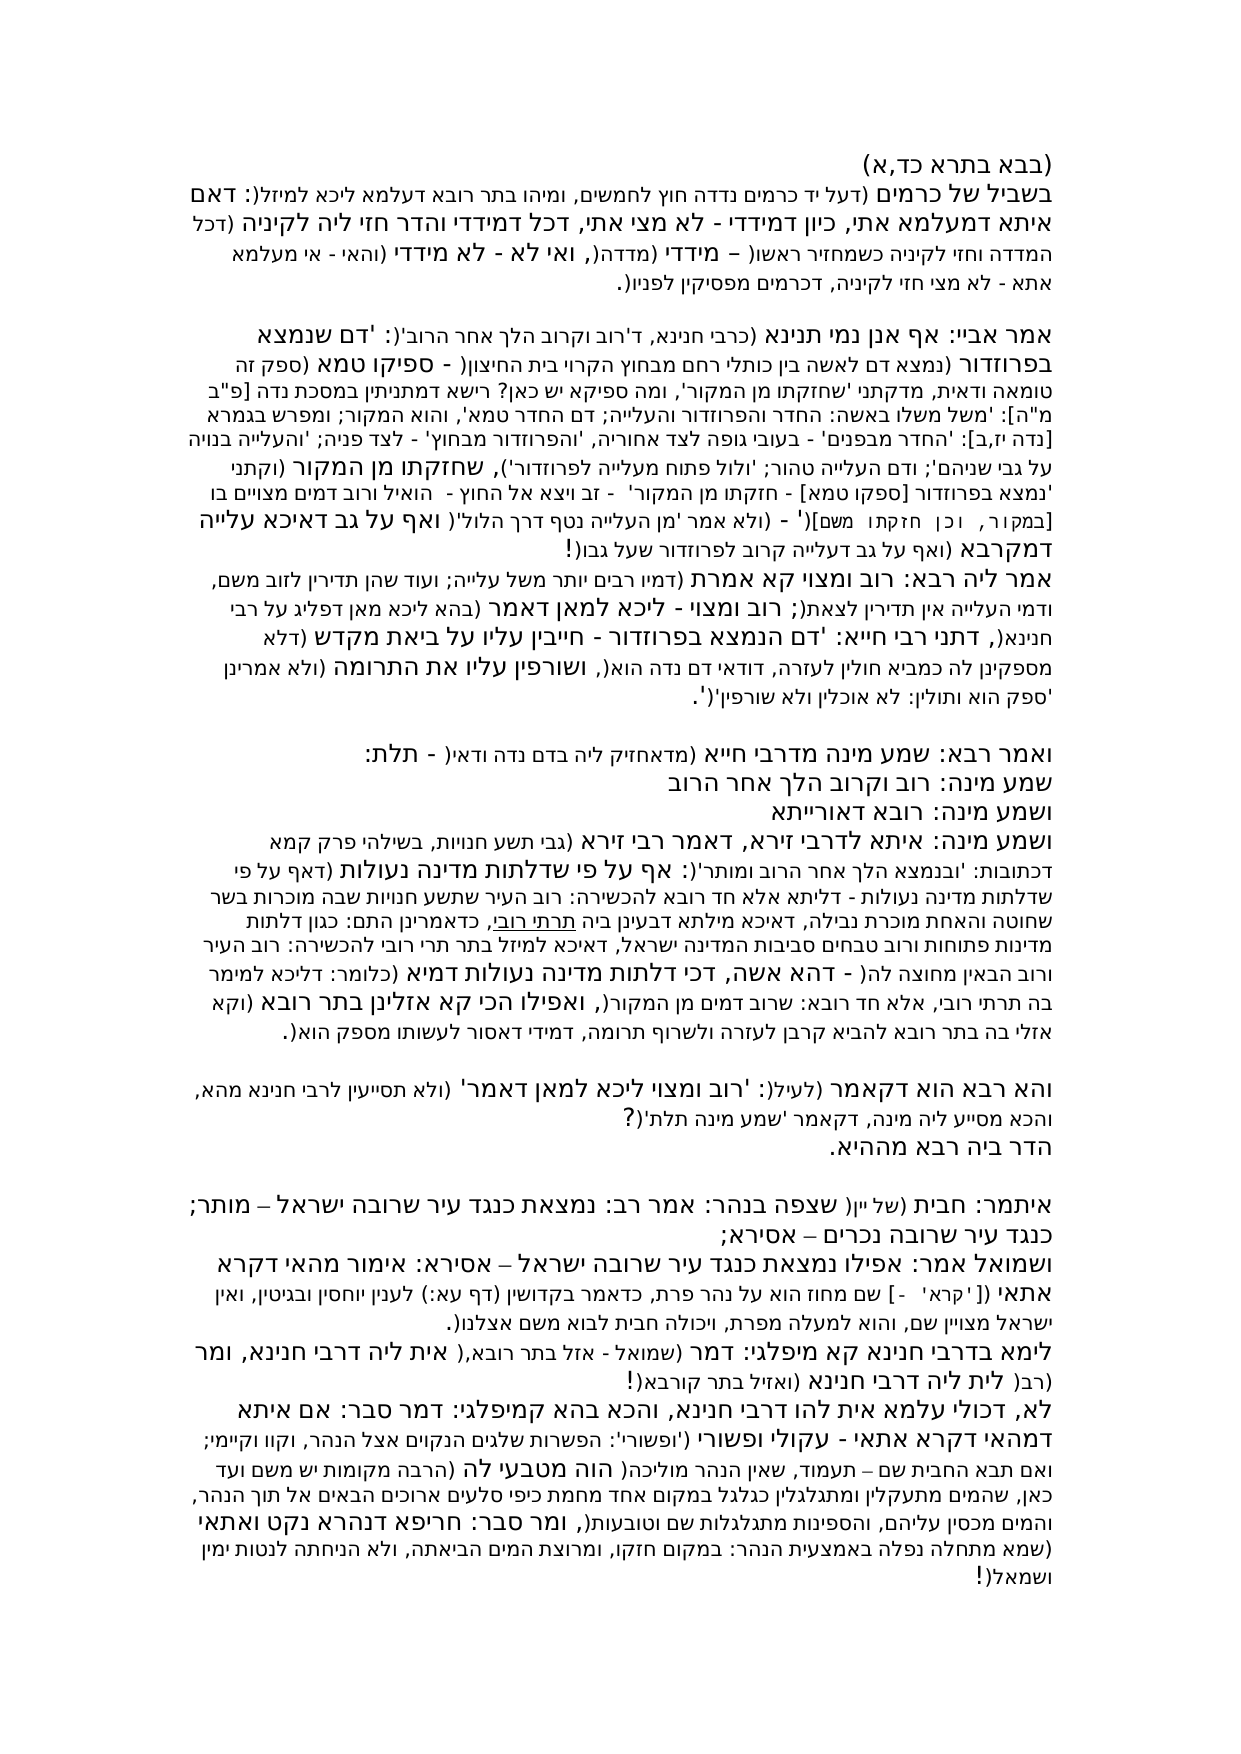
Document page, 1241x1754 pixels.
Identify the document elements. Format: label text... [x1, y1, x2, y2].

text אמר ליה רבא: רוב ומצוי קא אמרת (דמיו רבים יותר משל עלייה; ועוד שהן תדירין לזוב משם, ודמי העלייה אין תדירין לצאת(; רוב ומצוי - ליכא למאן דאמר (בהא ליכא מאן דפליג על רבי חנינא(, דתני רבי חייא: 'דם הנמצא בפרוזדור - חייבין עליו על ביאת מקדש (דלא מספקינן לה כמביא חולין לעזרה, דודאי דם נדה הוא(, ושורפין עליו את התרומה (ולא אמרינן 'ספק הוא ותולין: לא אוכלין ולא שורפין'('. [187, 564, 1053, 710]
text ושמואל אמר: אפילו נמצאת כנגד עיר שרובה ישראל – אסירא: אימור מהאי דקרא אתאי (['קרא' -] שם מחוז הוא על נהר פרת, כדאמר בקדושין (דף עא:) לענין יוחסין ובגיטין, ואין ישראל מצויין שם, והוא למעלה מפרת, ויכולה חבית לבוא משם אצלנו(. [187, 1249, 1053, 1337]
text (בבא בתרא כד,א) [187, 150, 1053, 179]
text הדר ביה רבא מההיא. [187, 1133, 1053, 1162]
text ושמע מינה: רובא דאורייתא [187, 797, 1053, 826]
text בשביל של כרמים (דעל יד כרמים נדדה חוץ לחמשים, ומיהו בתר רובא דעלמא ליכא למיזל(: דאם איתא דמעלמא אתי, כיון דמידדי - לא מצי אתי, דכל דמידדי והדר חזי ליה לקיניה (דכל המדדה וחזי לקיניה כשמחזיר ראשו( – מידדי (מדדה(, ואי לא - לא מידדי (והאי - אי מעלמא אתא - לא מצי חזי לקיניה, דכרמים מפסיקין לפניו(. [187, 179, 1053, 296]
text איתמר: חבית (של יין( שצפה בנהר: אמר רב: נמצאת כנגד עיר שרובה ישראל – מותר; כנגד עיר שרובה נכרים – אסירא; [187, 1191, 1053, 1249]
text לימא בדרבי חנינא קא מיפלגי: דמר (שמואל - אזל בתר רובא,( אית ליה דרבי חנינא, ומר (רב( לית ליה דרבי חנינא (ואזיל בתר קורבא(! [187, 1337, 1053, 1395]
text והא רבא הוא דקאמר (לעיל(: 'רוב ומצוי ליכא למאן דאמר' (ולא תסייעין לרבי חנינא מהא, והכא מסייע ליה מינה, דקאמר 'שמע מינה תלת'(? [187, 1074, 1053, 1133]
text לא, דכולי עלמא אית להו דרבי חנינא, והכא בהא קמיפלגי: דמר סבר: אם איתא דמהאי דקרא אתאי - עקולי ופשורי ('ופשורי': הפשרות שלגים הנקוים אצל הנהר, וקוו וקיימי; ואם תבא החבית שם – תעמוד, שאין הנהר מוליכה( הוה מטבעי לה (הרבה מקומות יש משם ועד כאן, שהמים מתעקלין ומתגלגלין כגלגל במקום אחד מחמת כיפי סלעים ארוכים הבאים אל תוך הנהר, והמים מכסין עליהם, והספינות מתגלגלות שם וטובעות(, ומר סבר: חריפא דנהרא נקט ואתאי (שמא מתחלה נפלה באמצעית הנהר: במקום חזקו, ומרוצת המים הביאתה, ולא הניחתה לנטות ימין ושמאל(! [187, 1395, 1053, 1590]
text שמע מינה: רוב וקרוב הלך אחר הרוב [187, 768, 1053, 797]
text אמר אביי: אף אנן נמי תנינא (כרבי חנינא, ד'רוב וקרוב הלך אחר הרוב'(: 'דם שנמצא בפרוזדור (נמצא דם לאשה בין כותלי רחם מבחוץ הקרוי בית החיצון( - ספיקו טמא (ספק זה טומאה ודאית, מדקתני 'שחזקתו מן המקור', ומה ספיקא יש כאן? רישא דמתניתין במסכת נדה [פ"ב מ"ה]: 'משל משלו באשה: החדר והפרוזדור והעלייה; דם החדר טמא', והוא המקור; ומפרש בגמרא [נדה יז,ב]: 'החדר מבפנים' - בעובי גופה לצד אחוריה, 'והפרוזדור מבחוץ' - לצד פניה; 'והעלייה בנויה על גבי שניהם'; ודם העלייה טהור; 'ולול פתוח מעלייה לפרוזדור'), שחזקתו מן המקור (וקתני 'נמצא בפרוזדור [ספקו טמא] - חזקתו מן המקור' - זב ויצא אל החוץ - הואיל ורוב דמים מצויים בו [במקור, וכן חזקתו משם](' - (ולא אמר 'מן העלייה נטף דרך הלול'( ואף על גב דאיכא עלייה דמקרבא (ואף על גב דעלייה קרוב לפרוזדור שעל גבו(! [187, 320, 1053, 564]
text ואמר רבא: שמע מינה מדרבי חייא (מדאחזיק ליה בדם נדה ודאי( - תלת: [187, 739, 1053, 768]
text ושמע מינה: איתא לדרבי זירא, דאמר רבי זירא (גבי תשע חנויות, בשילהי פרק קמא דכתובות: 'ובנמצא הלך אחר הרוב ומותר'(: אף על פי שדלתות מדינה נעולות (דאף על פי שדלתות מדינה נעולות - דליתא אלא חד רובא להכשירה: רוב העיר שתשע חנויות שבה מוכרות בשר שחוטה והאחת מוכרת נבילה, דאיכא מילתא דבעינן ביה תרתי רובי, כדאמרינן התם: כגון דלתות מדינות פתוחות ורוב טבחים סביבות המדינה ישראל, דאיכא למיזל בתר תרי רובי להכשירה: רוב העיר ורוב הבאין מחוצה לה( - דהא אשה, דכי דלתות מדינה נעולות דמיא (כלומר: דליכא למימר בה תרתי רובי, אלא חד רובא: שרוב דמים מן המקור(, ואפילו הכי קא אזלינן בתר רובא (וקא אזלי בה בתר רובא להביא קרבן לעזרה ולשרוף תרומה, דמידי דאסור לעשותו מספק הוא(. [187, 826, 1053, 1046]
